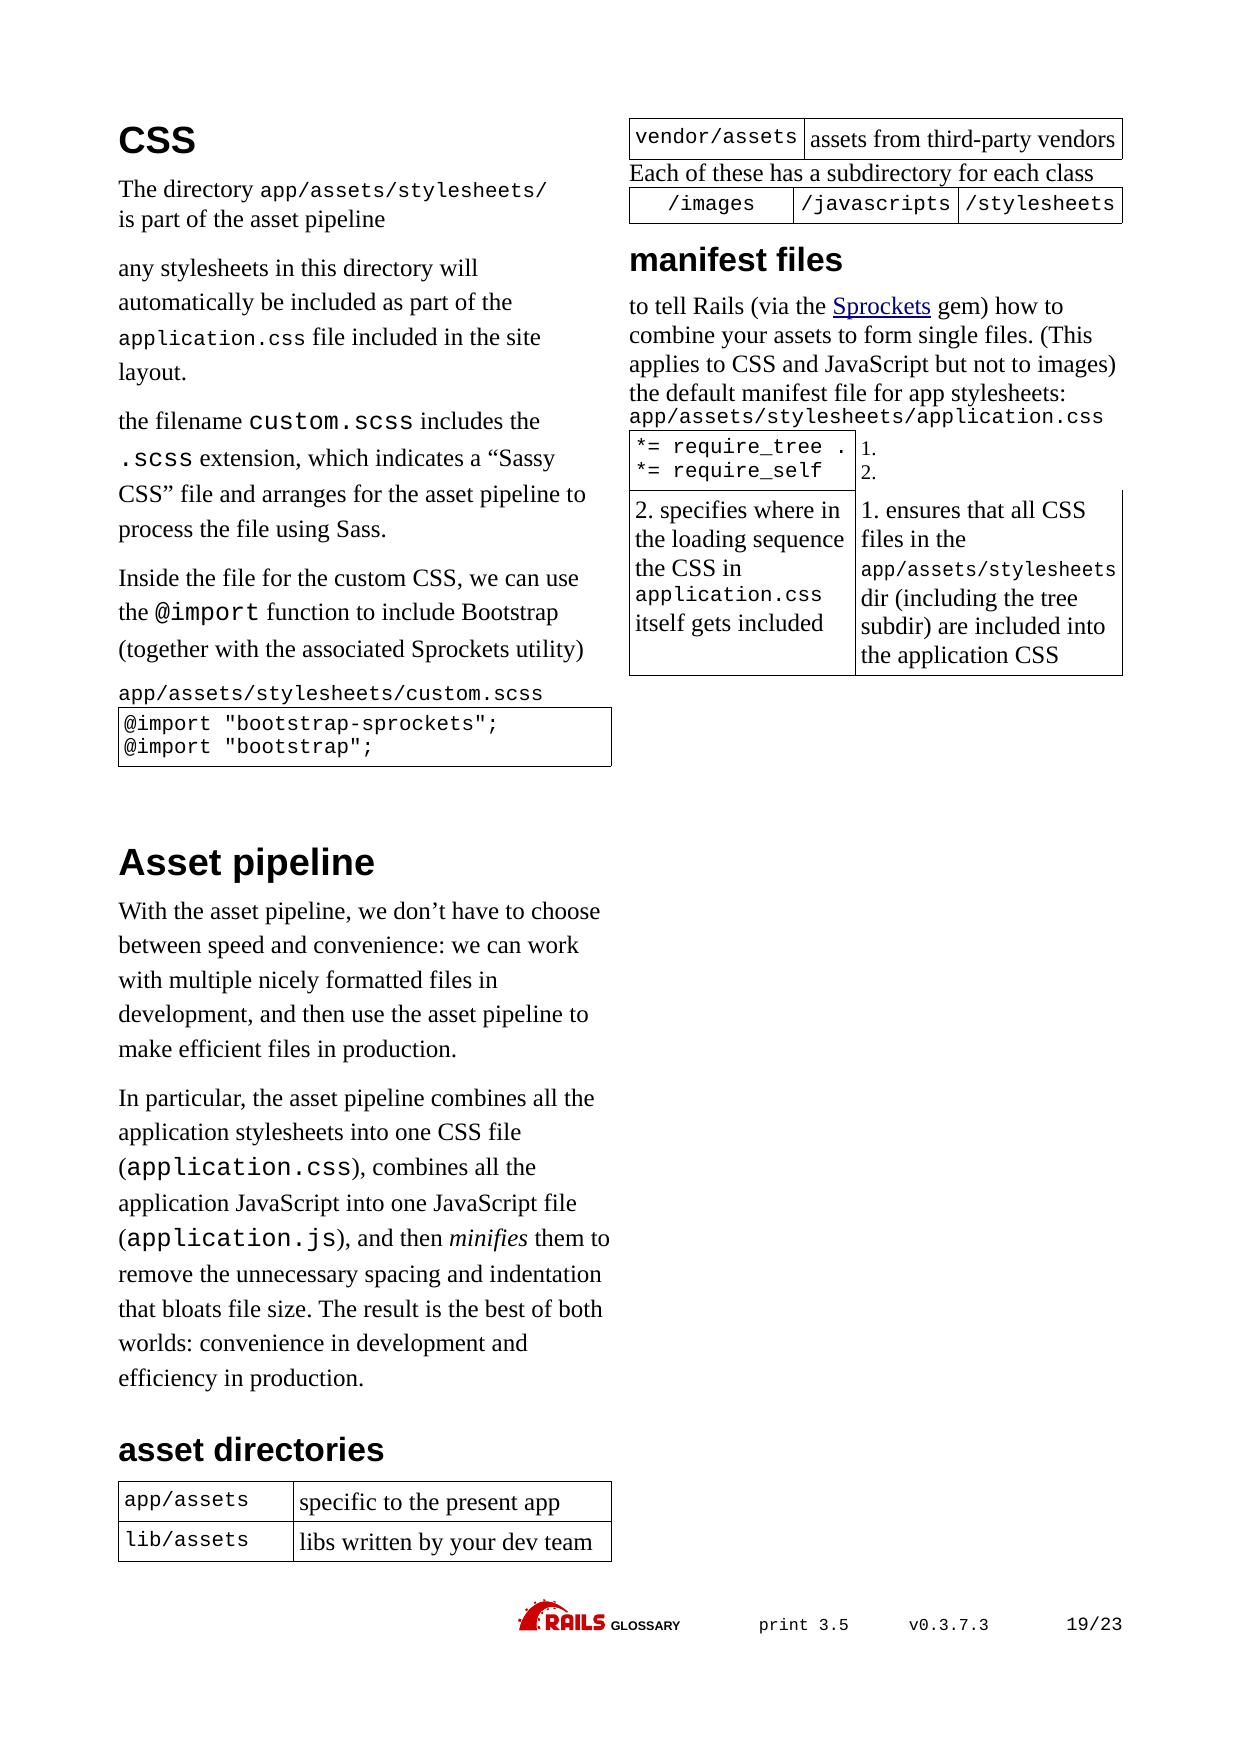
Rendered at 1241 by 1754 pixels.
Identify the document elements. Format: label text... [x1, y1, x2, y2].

table_cell vendor/assets [630, 119, 804, 158]
subtitle CSS [118, 118, 611, 162]
table_header *= require_tree . *= require_self [630, 431, 855, 490]
text Each of these has a subdirectory for each class [629, 160, 1122, 187]
table_cell 1. ensures that all CSS files in the app/assets/stylesheets dir (including the tree subdir) are included into the application CSS [856, 490, 1122, 675]
table_cell assets from third-party vendors [805, 119, 1122, 158]
text app/assets/stylesheets/application.css [629, 406, 1122, 430]
text app/assets/stylesheets/custom.scss [118, 683, 611, 707]
subtitle Asset pipeline [118, 840, 611, 883]
text In particular, the asset pipeline combines all the application stylesheets into one CSS file (application.css), combines all the application JavaScript into one JavaScript file (application.js), and then minifies them to remove the unnecessary spacing and indentation that bloats file size. The result is the best of both worlds: convenience in development and efficiency in production. [118, 1083, 611, 1392]
table_header @import "bootstrap-sprockets"; @import "bootstrap"; [119, 708, 611, 766]
table_header 1. 2. [856, 430, 1122, 490]
text to tell Rails (via the Sprockets gem) how to combine your assets to form single files. (This applies to CSS and JavaScript but not to images) [629, 291, 1122, 378]
text any stylesheets in this directory will automatically be included as part of the application.css file included in the site layout. [118, 253, 611, 386]
text is part of the asset pipeline [118, 204, 611, 233]
subtitle asset directories [118, 1429, 611, 1468]
table_header /stylesheets [959, 188, 1122, 222]
table_header /images [630, 188, 793, 222]
table_header app/assets [119, 1482, 293, 1521]
text Inside the file for the custom CSS, we can use the @import function to include Bootstrap (together with the associated Sprockets utility) [118, 563, 611, 663]
text the default manifest file for app stylesheets: [629, 378, 1122, 406]
table_cell lib/assets [119, 1522, 293, 1561]
table_cell 2. specifies where in the loading sequence the CSS in application.css itself gets included [630, 491, 855, 675]
table_cell libs written by your dev team [294, 1522, 611, 1561]
text The directory app/assets/stylesheets/ [118, 174, 611, 204]
table_header specific to the present app [294, 1482, 611, 1521]
text With the asset pipeline, we don’t have to choose between speed and convenience: we can work with multiple nicely formatted files in development, and then use the asset pipeline to make efficient files in production. [118, 896, 611, 1062]
text the filename custom.scss includes the .scss extension, which indicates a “Sassy CSS” file and arranges for the asset pipeline to process the file using Sass. [118, 406, 611, 543]
subtitle manifest files [629, 240, 1122, 279]
table_header /javascripts [794, 188, 958, 222]
